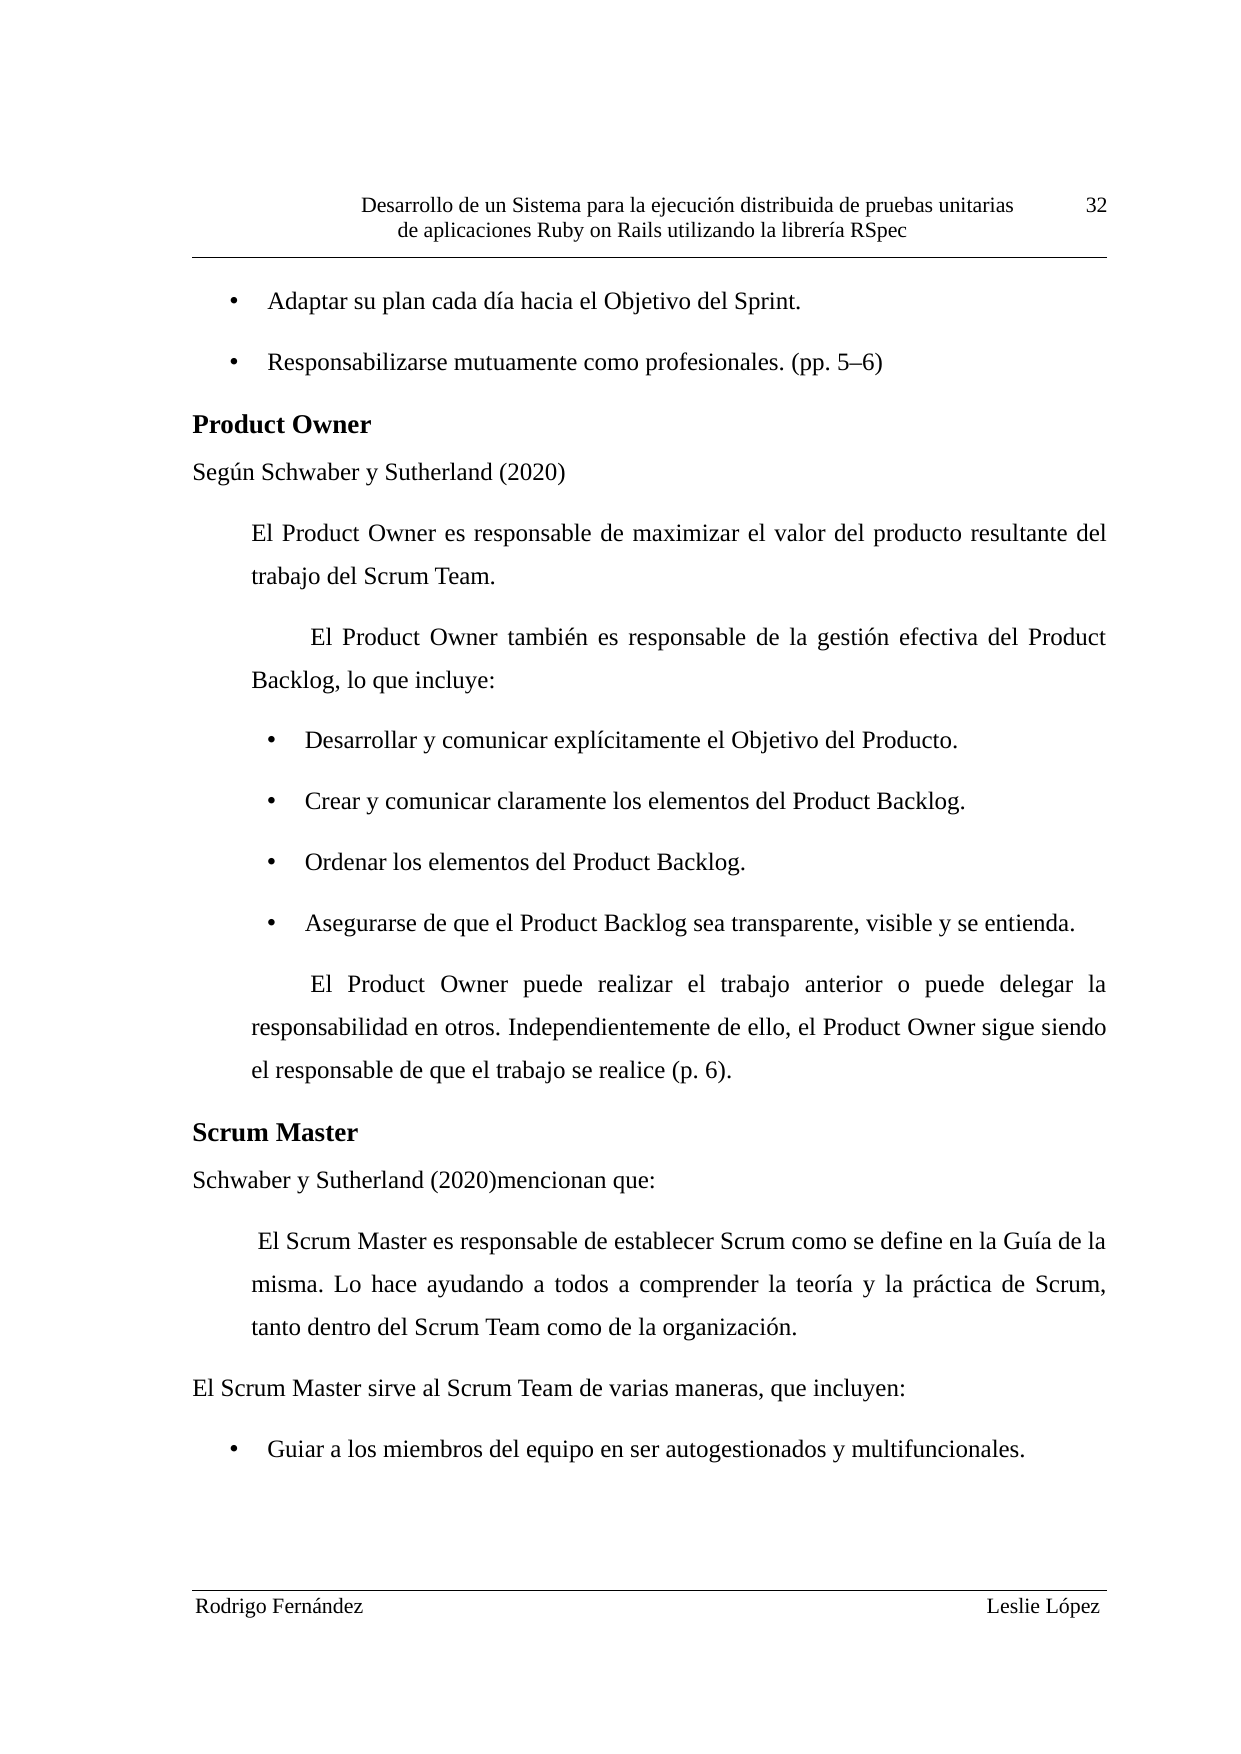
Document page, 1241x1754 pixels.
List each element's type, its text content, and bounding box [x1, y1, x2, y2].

list Responsabilizarse mutuamente como profesionales. (pp. 5–6)⁠ [229, 347, 1107, 376]
list Guiar a los miembros del equipo en ser autogestionados y multifuncionales. [229, 1434, 1107, 1462]
text Según Schwaber y Sutherland (2020)⁠⁠ [192, 457, 1107, 486]
text ⁠El Product Owner también es responsable de la gestión efectiva del Product Backlog, lo que incluye: [251, 622, 1107, 693]
text El Product Owner puede realizar el trabajo anterior o puede delegar la responsabilidad en otros. Independientemente de ello, el Product Owner sigue siendo el responsable de que el trabajo se realice (p. 6)⁠. [251, 969, 1107, 1084]
text El Scrum Master sirve al Scrum Team de varias maneras, que incluyen: [192, 1373, 1107, 1402]
text Scrum Master [192, 1116, 1107, 1147]
list Crear y comunicar claramente los elementos del Product Backlog. [267, 786, 1107, 815]
text Schwaber y Sutherland (2020)⁠mencionan que: [192, 1165, 1107, 1194]
list Adaptar su plan cada día hacia el Objetivo del Sprint. [229, 286, 1107, 315]
list Asegurarse de que el Product Backlog sea transparente, visible y se entienda. [267, 908, 1107, 937]
list Desarrollar y comunicar explícitamente el Objetivo del Producto. [267, 726, 1107, 754]
text El Product Owner es responsable de maximizar el valor del producto resultante del trabajo del Scrum Team. [251, 518, 1107, 589]
text El Scrum Master es responsable de establecer Scrum como se define en la Guía de la misma. Lo hace ayudando a todos a comprender la teoría y la práctica de Scrum, tanto dentro del Scrum Team como de la organización. [251, 1226, 1107, 1341]
text Product Owner [192, 408, 1107, 439]
list Ordenar los elementos del Product Backlog. [267, 847, 1107, 876]
